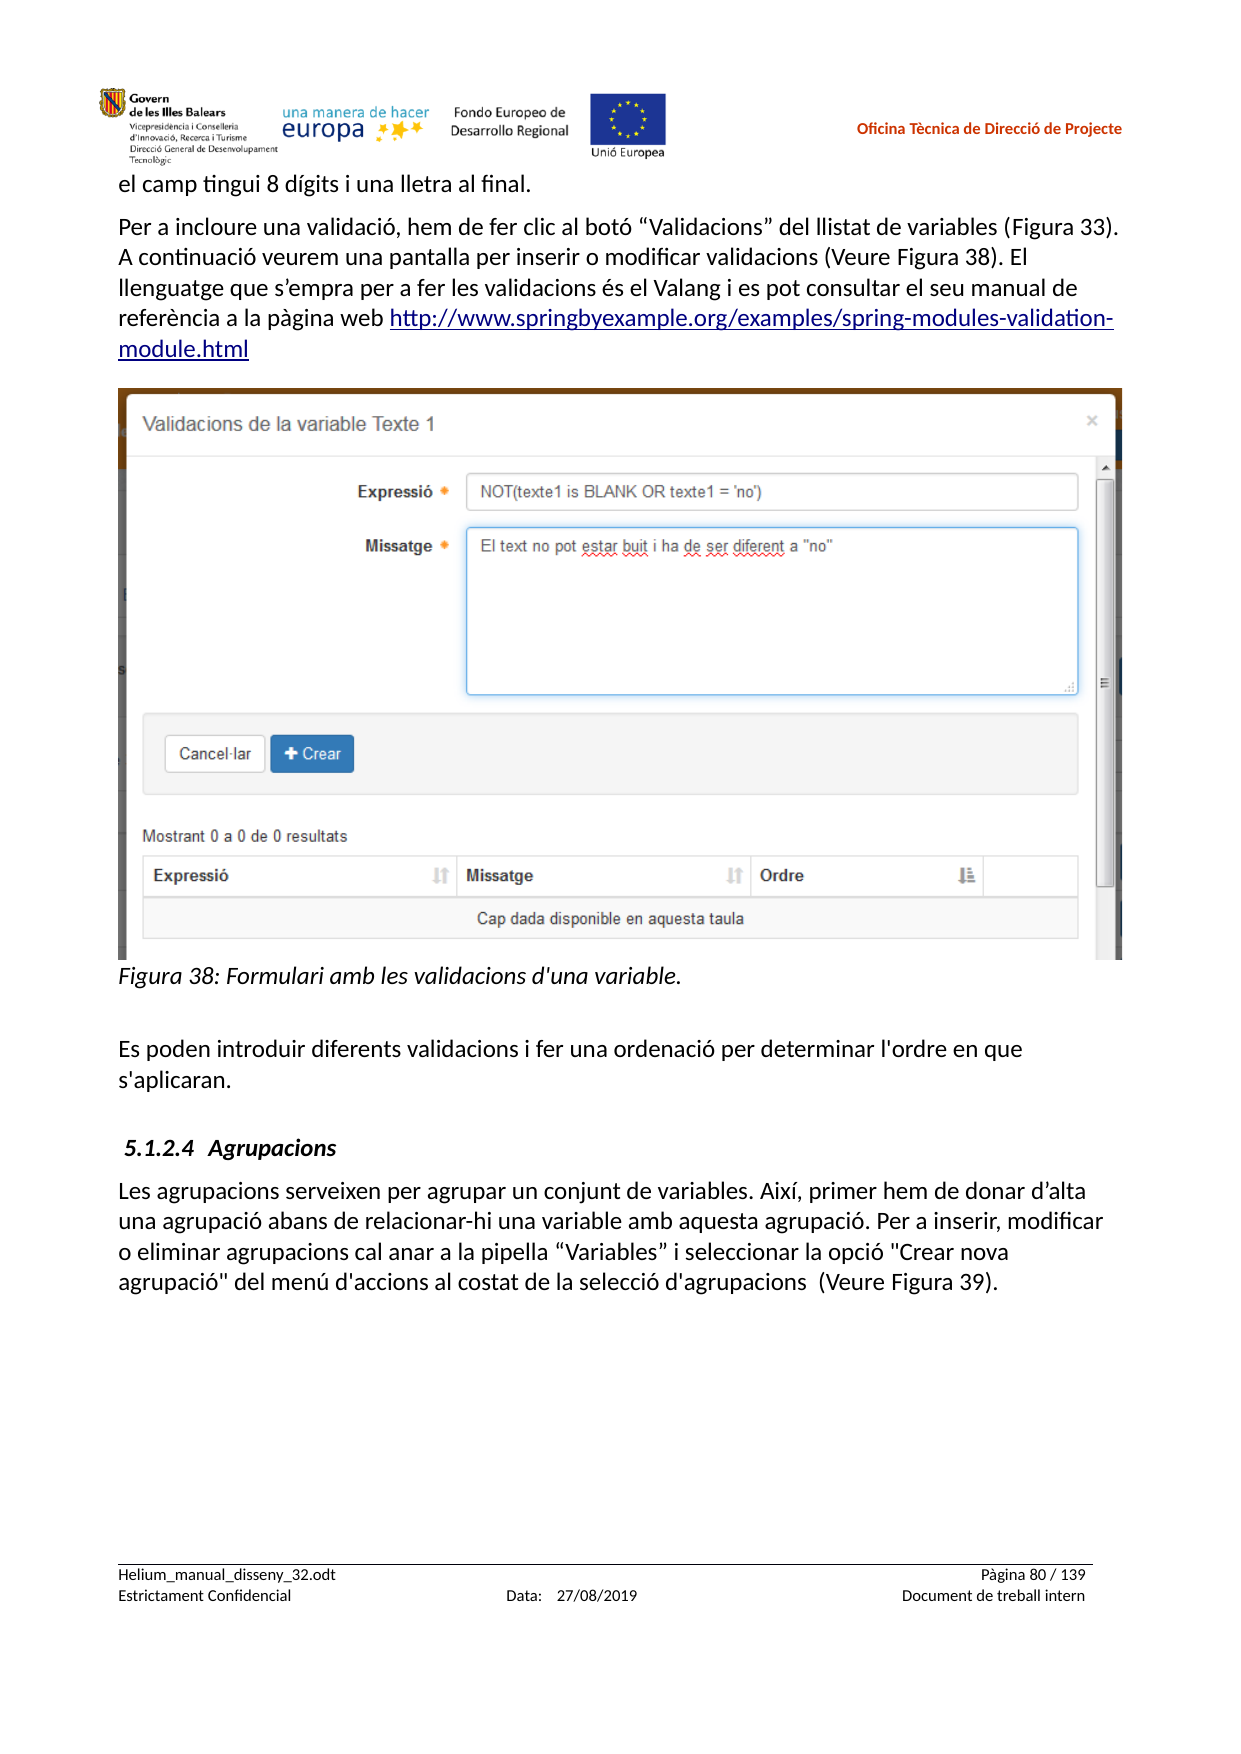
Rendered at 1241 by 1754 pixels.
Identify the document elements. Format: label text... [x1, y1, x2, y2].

text Per a incloure una validació, hem de fer clic al botó “Validacions” del llistat de variables (Figura 33). A continuació veurem una pantalla per inserir o modificar validacions (Veure Figura 38). El llenguatge que s’empra per a fer les validacions és el Valang i es pot consultar el seu manual de referència a la pàgina web http://www.springbyexample.org/examples/spring-modules-validation-module.html [118, 211, 1122, 363]
text el camp tingui 8 dígits i una lletra al final. [118, 168, 1122, 198]
picture [118, 388, 1123, 960]
text Les agrupacions serveixen per agrupar un conjunt de variables. Així, primer hem de donar d’alta una agrupació abans de relacionar-hi una variable amb aquesta agrupació. Per a inserir, modificar o eliminar agrupacions cal anar a la pipella “Variables” i seleccionar la opció "Crear nova agrupació" del menú d'accions al costat de la selecció d'agrupacions (Veure Figura 39). [118, 1175, 1122, 1297]
text Es poden introduir diferents validacions i fer una ordenació per determinar l'ordre en que s'aplicaran. [118, 1033, 1122, 1094]
subtitle Agrupacions [118, 1132, 1122, 1162]
picture [99, 87, 668, 166]
text Figura 38: Formulari amb les validacions d'una variable. [118, 960, 1122, 990]
